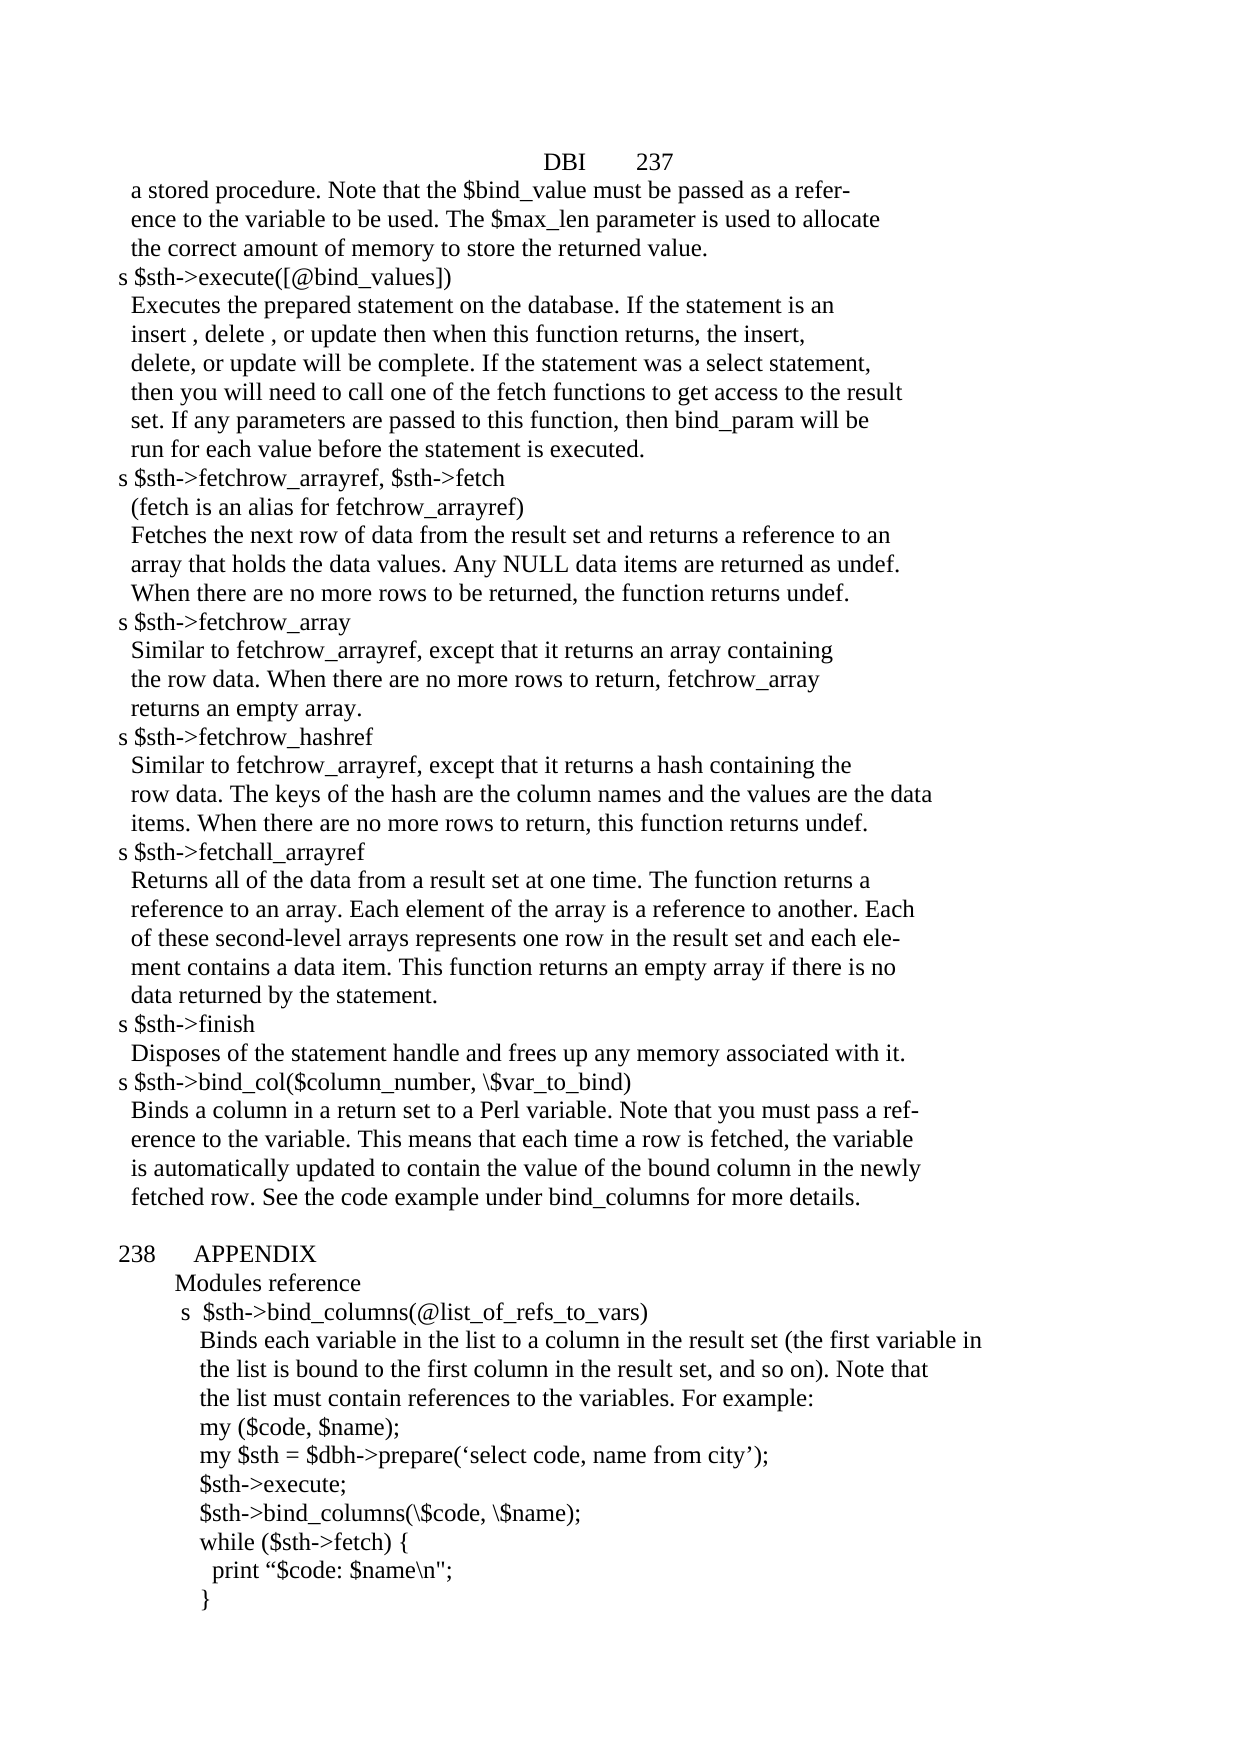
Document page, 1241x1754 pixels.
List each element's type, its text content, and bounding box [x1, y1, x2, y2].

text s $sth->fetchall_arrayref [118, 837, 1122, 866]
text the correct amount of memory to store the returned value. [118, 233, 1122, 262]
text set. If any parameters are passed to this function, then bind_param will be [118, 406, 1122, 434]
text fetched row. See the code example under bind_columns for more details. [118, 1182, 1122, 1211]
text ence to the variable to be used. The $max_len parameter is used to allocate [118, 204, 1122, 233]
text DBI 237 [118, 147, 1122, 176]
text Binds a column in a return set to a Perl variable. Note that you must pass a ref- [118, 1096, 1122, 1124]
text of these second-level arrays represents one row in the result set and each ele- [118, 923, 1122, 952]
text a stored procedure. Note that the $bind_value must be passed as a refer- [118, 176, 1122, 204]
text } [118, 1584, 1122, 1613]
text When there are no more rows to be returned, the function returns undef. [118, 578, 1122, 607]
text data returned by the statement. [118, 981, 1122, 1009]
text run for each value before the statement is executed. [118, 434, 1122, 463]
text erence to the variable. This means that each time a row is fetched, the variable [118, 1124, 1122, 1153]
text Disposes of the statement handle and frees up any memory associated with it. [118, 1038, 1122, 1067]
text Fetches the next row of data from the result set and returns a reference to an [118, 521, 1122, 549]
text Modules reference [118, 1268, 1122, 1297]
text delete, or update will be complete. If the statement was a select statement, [118, 348, 1122, 377]
text Similar to fetchrow_arrayref, except that it returns a hash containing the [118, 751, 1122, 779]
text (fetch is an alias for fetchrow_arrayref) [118, 492, 1122, 521]
text s $sth->fetchrow_hashref [118, 722, 1122, 751]
text Similar to fetchrow_arrayref, except that it returns an array containing [118, 636, 1122, 664]
text Binds each variable in the list to a column in the result set (the first variable in [118, 1326, 1122, 1354]
text print “$code: $name\n"; [118, 1556, 1122, 1584]
text insert , delete , or update then when this function returns, the insert, [118, 319, 1122, 348]
text 238 APPENDIX [118, 1239, 1122, 1268]
text Executes the prepared statement on the database. If the statement is an [118, 291, 1122, 319]
text then you will need to call one of the fetch functions to get access to the result [118, 377, 1122, 406]
text s $sth->execute([@bind_values]) [118, 262, 1122, 291]
text array that holds the data values. Any NULL data items are returned as undef. [118, 549, 1122, 578]
text s $sth->bind_columns(@list_of_refs_to_vars) [118, 1297, 1122, 1326]
text while ($sth->fetch) { [118, 1527, 1122, 1556]
text is automatically updated to contain the value of the bound column in the newly [118, 1153, 1122, 1182]
text Returns all of the data from a result set at one time. The function returns a [118, 866, 1122, 894]
text my ($code, $name); [118, 1412, 1122, 1441]
text $sth->execute; [118, 1469, 1122, 1498]
text $sth->bind_columns(\$code, \$name); [118, 1498, 1122, 1527]
text the row data. When there are no more rows to return, fetchrow_array [118, 664, 1122, 693]
text s $sth->fetchrow_array [118, 607, 1122, 636]
text reference to an array. Each element of the array is a reference to another. Each [118, 894, 1122, 923]
text ment contains a data item. This function returns an empty array if there is no [118, 952, 1122, 981]
text the list must contain references to the variables. For example: [118, 1383, 1122, 1412]
text s $sth->bind_col($column_number, \$var_to_bind) [118, 1067, 1122, 1096]
text returns an empty array. [118, 693, 1122, 722]
text row data. The keys of the hash are the column names and the values are the data [118, 779, 1122, 808]
text s $sth->fetchrow_arrayref, $sth->fetch [118, 463, 1122, 492]
text items. When there are no more rows to return, this function returns undef. [118, 808, 1122, 837]
text s $sth->finish [118, 1009, 1122, 1038]
text my $sth = $dbh->prepare(‘select code, name from city’); [118, 1441, 1122, 1469]
text the list is bound to the first column in the result set, and so on). Note that [118, 1354, 1122, 1383]
